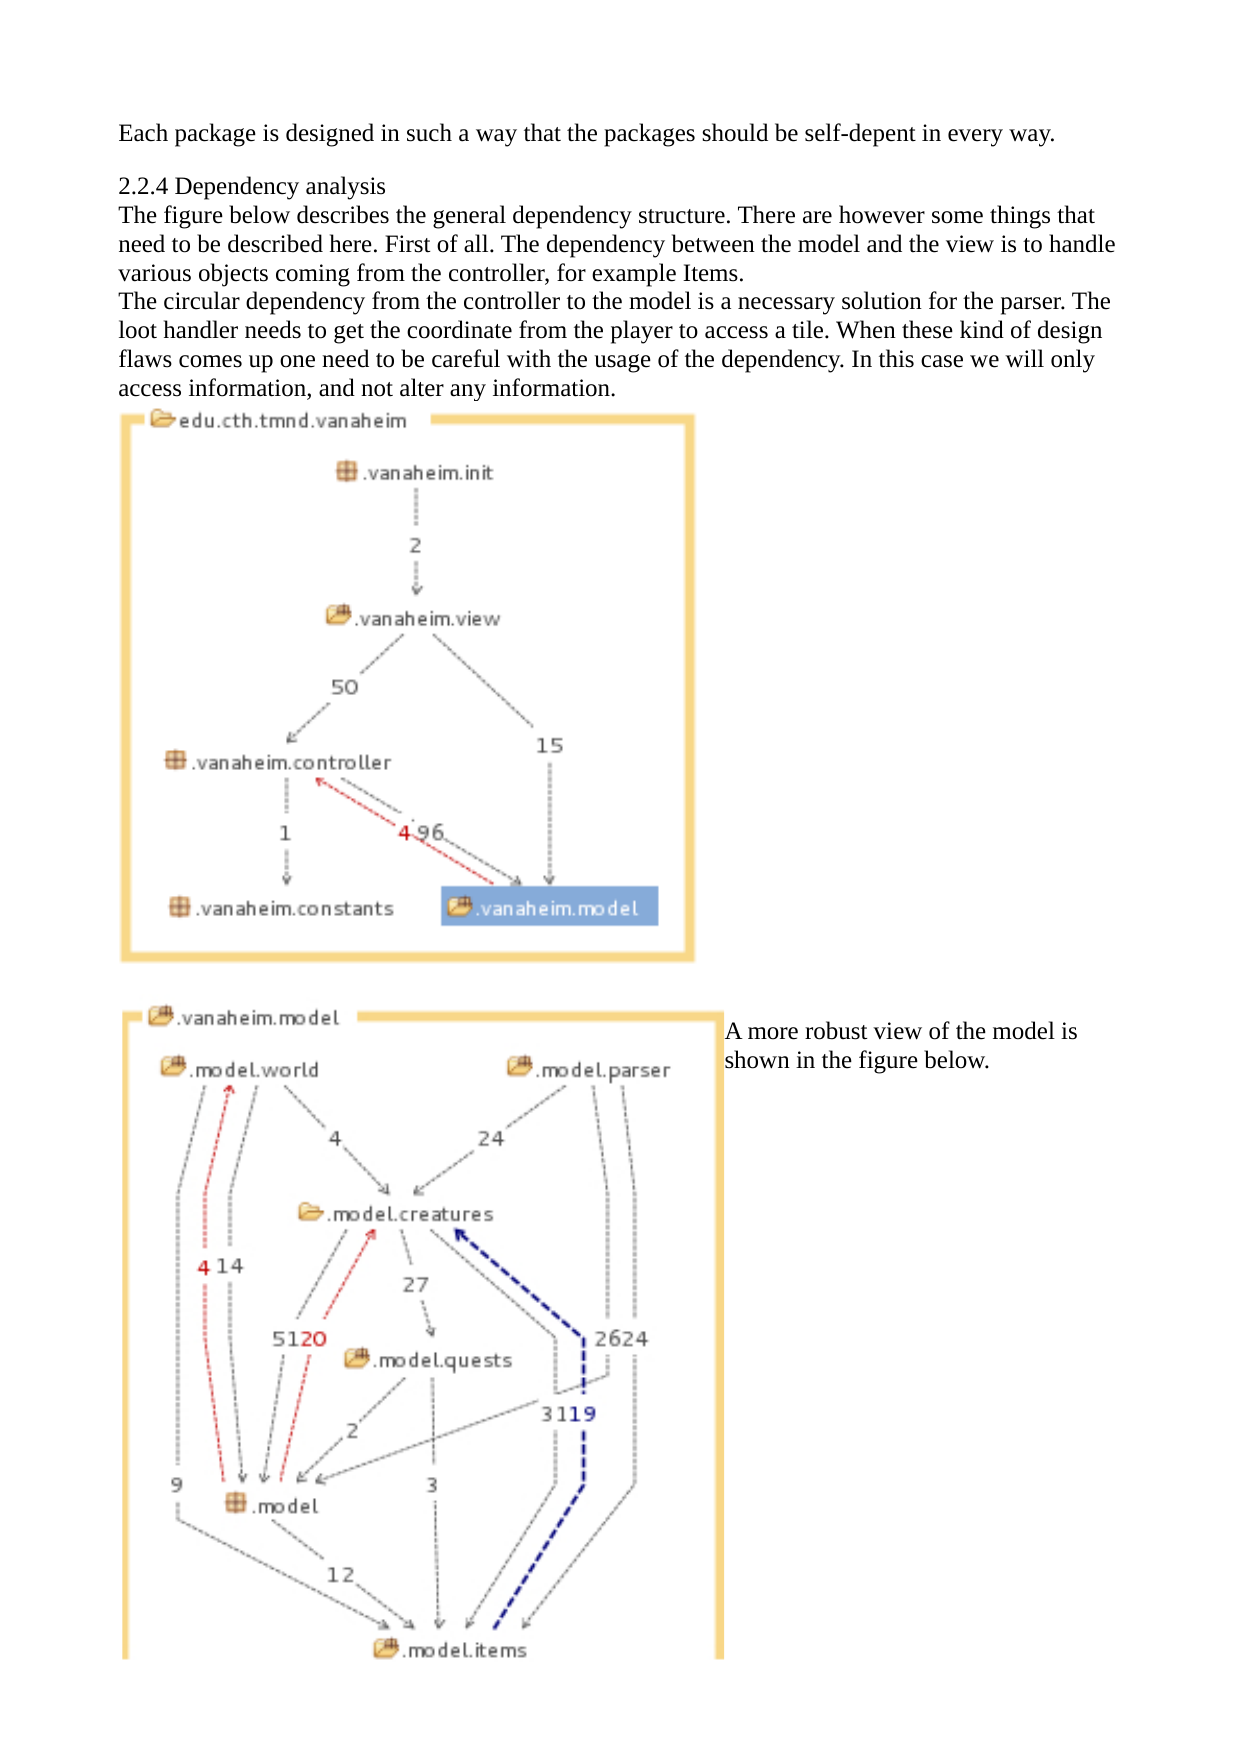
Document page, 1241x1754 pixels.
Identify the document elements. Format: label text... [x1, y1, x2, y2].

text The figure below describes the general dependency structure. There are however some things that need to be described here. First of all. The dependency between the model and the view is to handle various objects coming from the controller, for example Items. [118, 200, 1122, 286]
text A more robust view of the model is shown in the figure below. [725, 1016, 1122, 1074]
text Each package is designed in such a way that the packages should be self-depent in every way. [118, 118, 1122, 148]
picture [118, 401, 707, 968]
picture [122, 994, 725, 1664]
text 2.2.4 Dependency analysis [118, 171, 1122, 200]
text The circular dependency from the controller to the model is a necessary solution for the parser. The loot handler needs to get the coordinate from the player to access a tile. When these kind of design flaws comes up one need to be careful with the usage of the dependency. In this case we will only access information, and not alter any information. [118, 286, 1122, 401]
